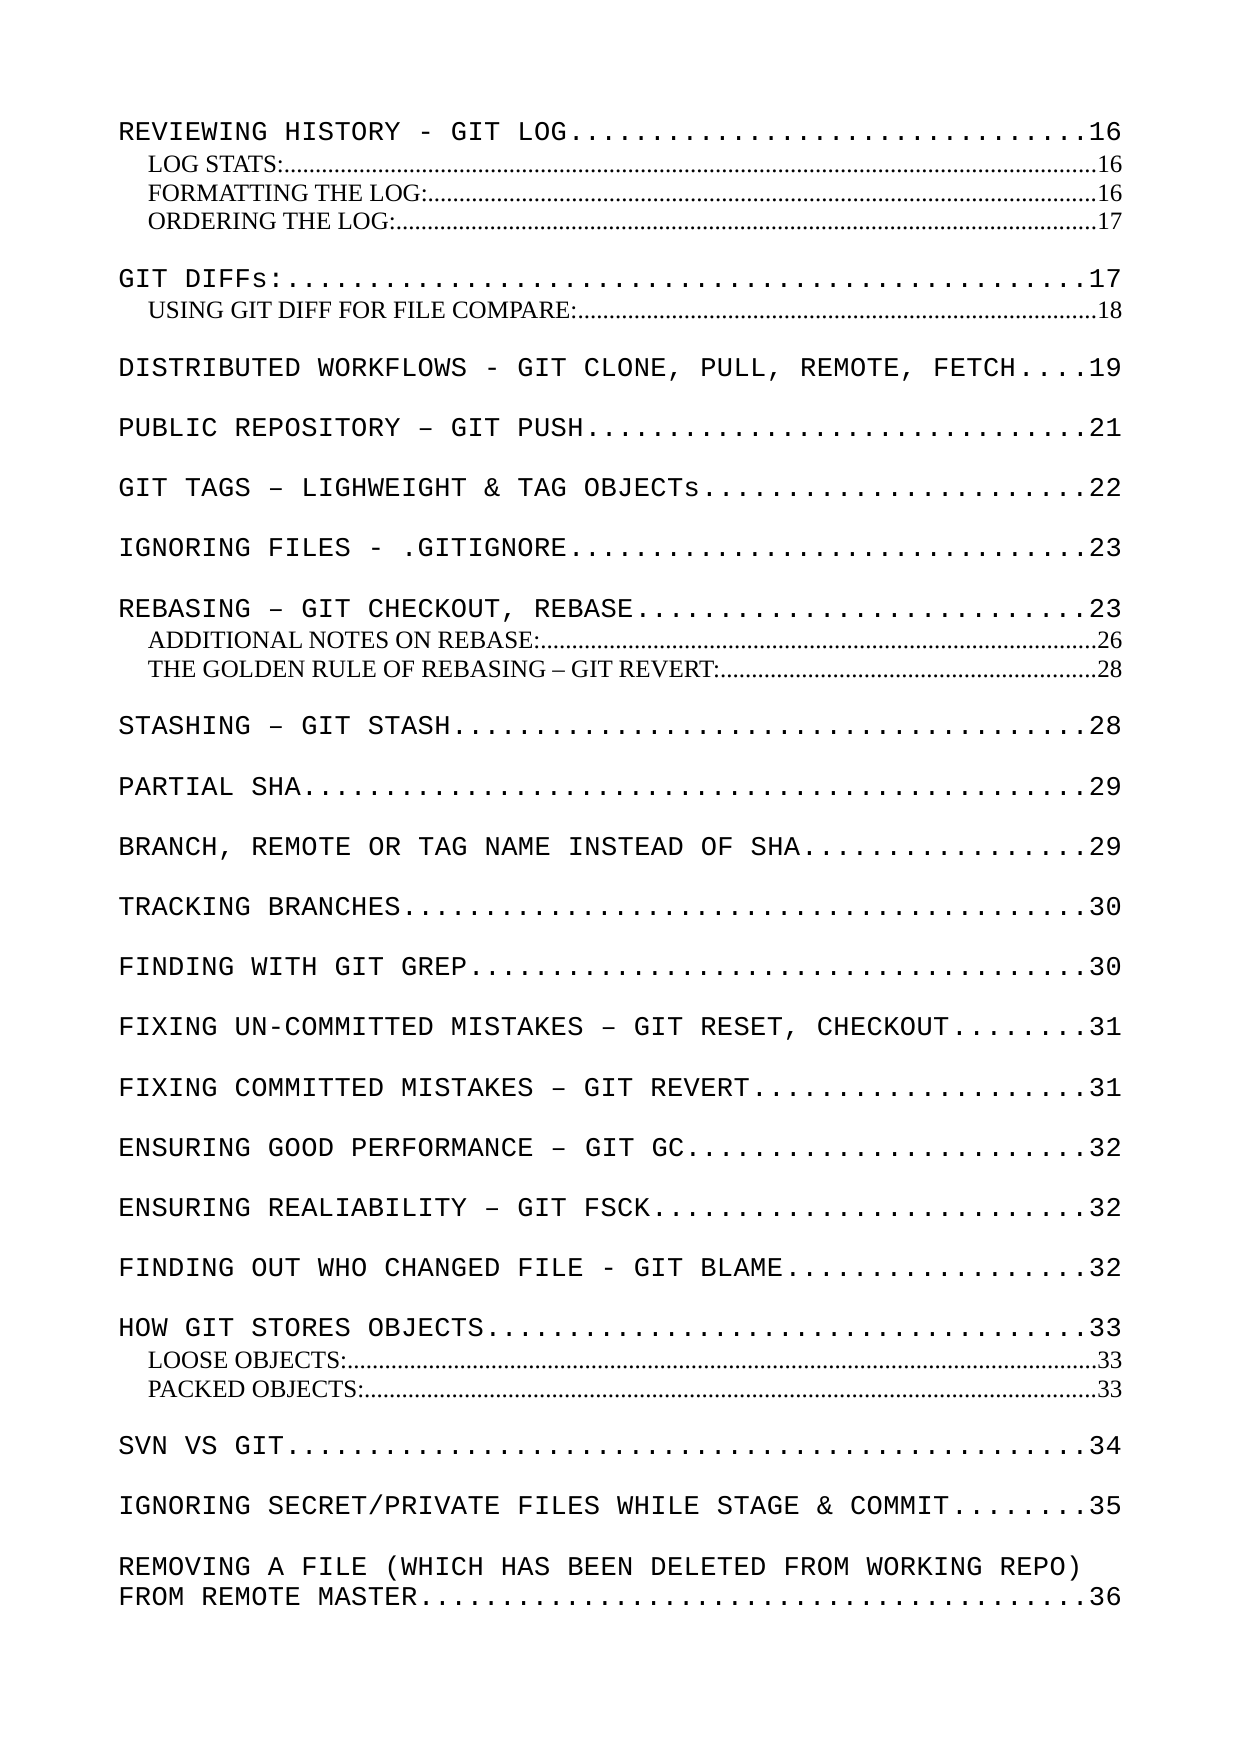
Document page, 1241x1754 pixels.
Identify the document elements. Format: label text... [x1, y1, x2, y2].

text REBASING – GIT CHECKOUT, REBASE 23 [118, 594, 1122, 625]
text ENSURING REALIABILITY – GIT FSCK 32 [118, 1194, 1122, 1224]
text IGNORING SECRET/PRIVATE FILES WHILE STAGE & COMMIT 35 [118, 1492, 1122, 1523]
text REMOVING A FILE (WHICH HAS BEEN DELETED FROM WORKING REPO) FROM REMOTE MASTER 36 [118, 1552, 1122, 1614]
text FORMATTING THE LOG: 16 [148, 178, 1122, 206]
text ENSURING GOOD PERFORMANCE – GIT GC 32 [118, 1133, 1122, 1164]
text GIT DIFFs: 17 [118, 264, 1122, 295]
text ADDITIONAL NOTES ON REBASE: 26 [148, 625, 1122, 654]
text FINDING OUT WHO CHANGED FILE - GIT BLAME 32 [118, 1254, 1122, 1285]
text TRACKING BRANCHES 30 [118, 893, 1122, 923]
text STASHING – GIT STASH 28 [118, 712, 1122, 743]
text LOG STATS: 16 [148, 149, 1122, 178]
text HOW GIT STORES OBJECTS 33 [118, 1314, 1122, 1345]
text PUBLIC REPOSITORY – GIT PUSH 21 [118, 414, 1122, 444]
text GIT TAGS – LIGHWEIGHT & TAG OBJECTs 22 [118, 474, 1122, 505]
text LOOSE OBJECTS: 33 [148, 1345, 1122, 1374]
text SVN VS GIT 34 [118, 1432, 1122, 1463]
text DISTRIBUTED WORKFLOWS - GIT CLONE, PULL, REMOTE, FETCH 19 [118, 353, 1122, 384]
text PACKED OBJECTS: 33 [148, 1374, 1122, 1402]
text FINDING WITH GIT GREP 30 [118, 953, 1122, 984]
text IGNORING FILES - .GITIGNORE 23 [118, 534, 1122, 565]
text BRANCH, REMOTE OR TAG NAME INSTEAD OF SHA 29 [118, 832, 1122, 863]
text THE GOLDEN RULE OF REBASING – GIT REVERT: 28 [148, 654, 1122, 683]
text FIXING COMMITTED MISTAKES – GIT REVERT 31 [118, 1073, 1122, 1104]
text ORDERING THE LOG: 17 [148, 206, 1122, 235]
text REVIEWING HISTORY - GIT LOG 16 [118, 118, 1122, 149]
text USING GIT DIFF FOR FILE COMPARE: 18 [148, 295, 1122, 324]
text FIXING UN-COMMITTED MISTAKES – GIT RESET, CHECKOUT 31 [118, 1013, 1122, 1044]
text PARTIAL SHA 29 [118, 772, 1122, 803]
